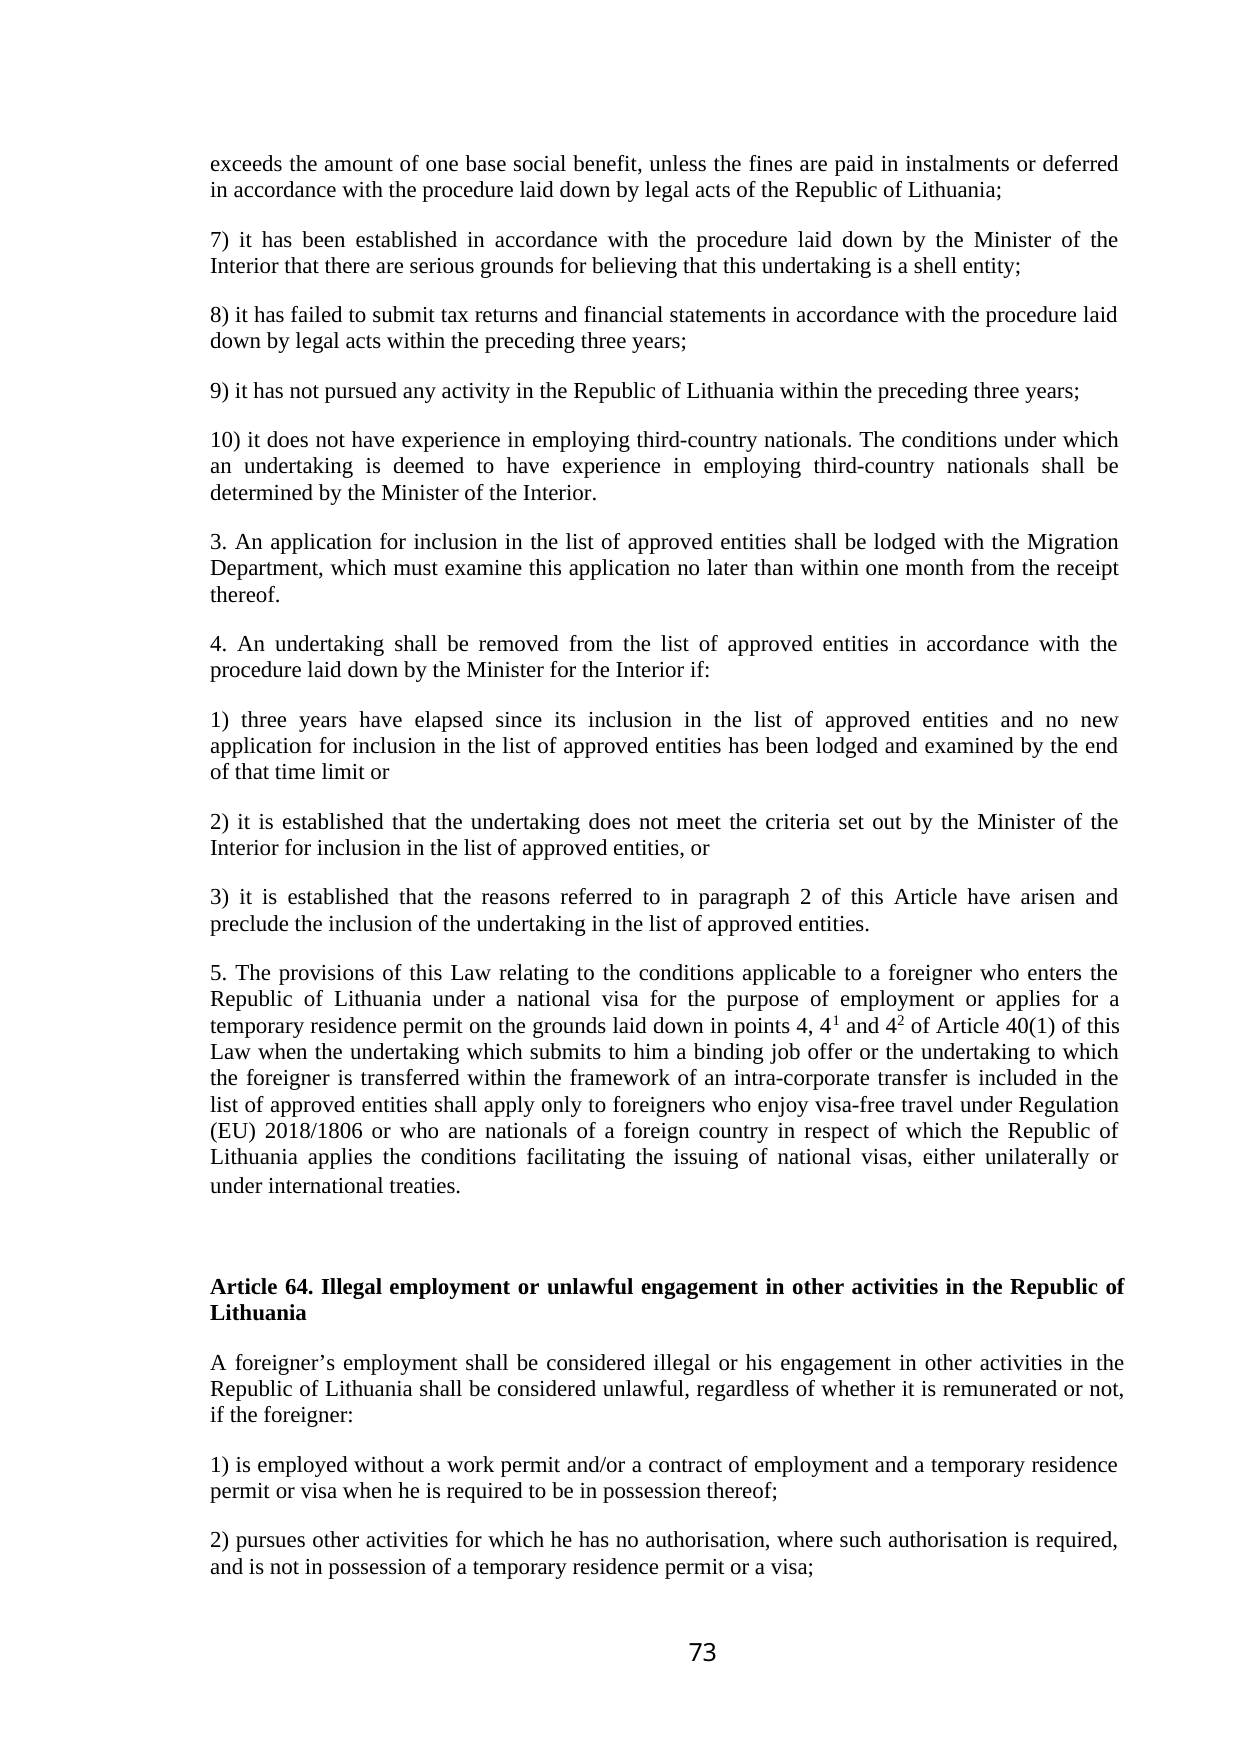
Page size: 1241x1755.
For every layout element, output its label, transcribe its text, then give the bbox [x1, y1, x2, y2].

text 9) it has not pursued any activity in the Republic of Lithuania within the preceding three years; [210, 377, 1120, 403]
text 1) three years have elapsed since its inclusion in the list of approved entities and no new application for inclusion in the list of approved entities has been lodged and examined by the end of that time limit or [210, 706, 1120, 785]
text 2) pursues other activities for which he has no authorisation, where such authorisation is required, and is not in possession of a temporary residence permit or a visa; [210, 1526, 1120, 1579]
text 5. The provisions of this Law relating to the conditions applicable to a foreigner who enters the Republic of Lithuania under a national visa for the purpose of employment or applies for a temporary residence permit on the grounds laid down in points 4, 41 and 42 of Article 40(1) of this Law when the undertaking which submits to him a binding job offer or the undertaking to which the foreigner is transferred within the framework of an intra-corporate transfer is included in the list of approved entities shall apply only to foreigners who enjoy visa-free travel under Regulation (EU) 2018/1806 or who are nationals of a foreign country in respect of which the Republic of Lithuania applies the conditions facilitating the issuing of national visas, either unilaterally or under international treaties. [210, 959, 1120, 1198]
text 10) it does not have experience in employing third-country nationals. The conditions under which an undertaking is deemed to have experience in employing third-country nationals shall be determined by the Minister of the Interior. [210, 426, 1120, 505]
text 7) it has been established in accordance with the procedure laid down by the Minister of the Interior that there are serious grounds for believing that this undertaking is a shell entity; [210, 226, 1120, 278]
text A foreigner’s employment shall be considered illegal or his engagement in other activities in the Republic of Lithuania shall be considered unlawful, regardless of whether it is remunerated or not, if the foreigner: [210, 1349, 1126, 1428]
text 3. An application for inclusion in the list of approved entities shall be lodged with the Migration Department, which must examine this application no later than within one month from the receipt thereof. [210, 528, 1120, 607]
text 2) it is established that the undertaking does not meet the criteria set out by the Minister of the Interior for inclusion in the list of approved entities, or [210, 808, 1120, 860]
text exceeds the amount of one base social benefit, unless the fines are paid in instalments or deferred in accordance with the procedure laid down by legal acts of the Republic of Lithuania; [210, 150, 1120, 203]
text 4. An undertaking shall be removed from the list of approved entities in accordance with the procedure laid down by the Minister for the Interior if: [210, 630, 1120, 683]
text 1) is employed without a work permit and/or a contract of employment and a temporary residence permit or visa when he is required to be in possession thereof; [210, 1451, 1120, 1503]
text 8) it has failed to submit tax returns and financial statements in accordance with the procedure laid down by legal acts within the preceding three years; [210, 301, 1120, 354]
text Article 64. Illegal employment or unlawful engagement in other activities in the Republic of Lithuania [210, 1273, 1126, 1326]
text 3) it is established that the reasons referred to in paragraph 2 of this Article have arisen and preclude the inclusion of the undertaking in the list of approved entities. [210, 883, 1120, 936]
